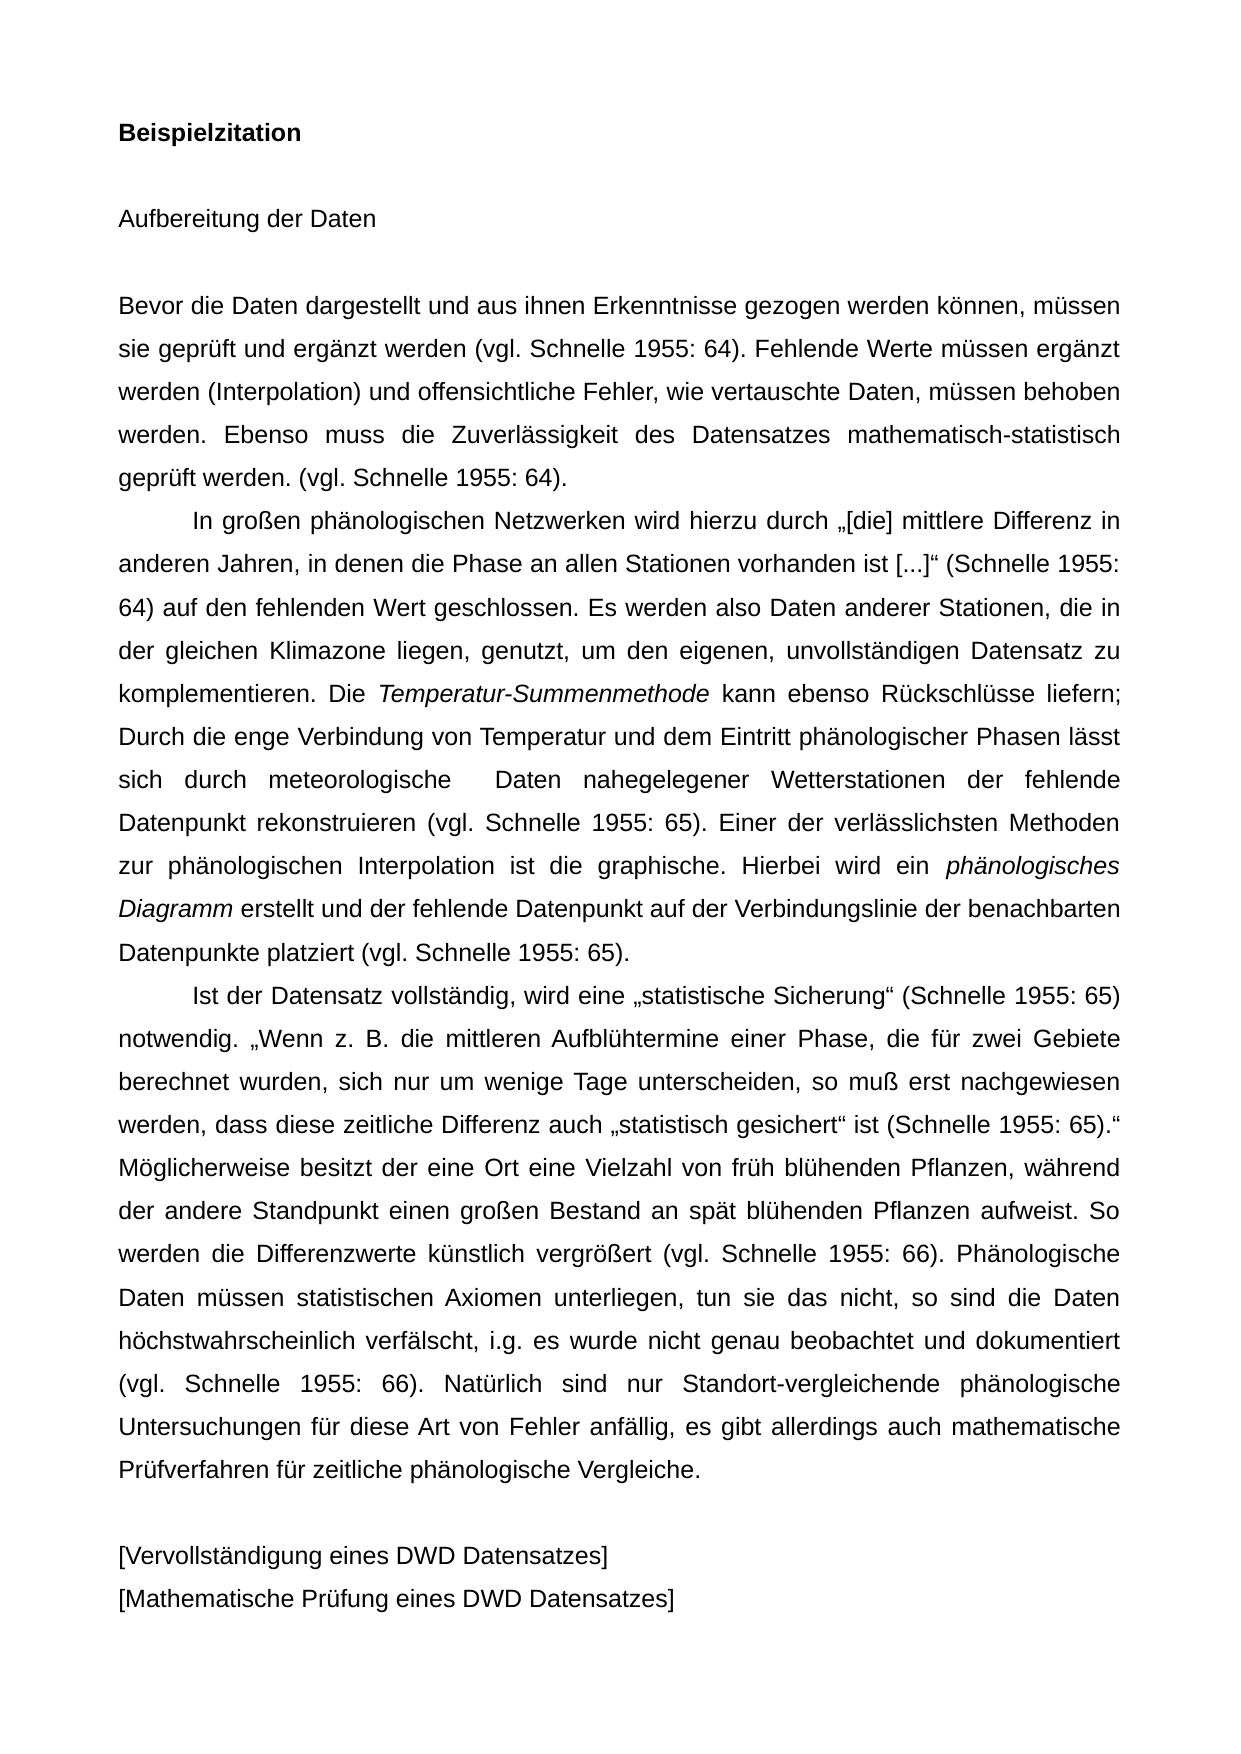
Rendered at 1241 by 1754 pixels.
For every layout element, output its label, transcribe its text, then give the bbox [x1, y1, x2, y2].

text In großen phänologischen Netzwerken wird hierzu durch „[die] mittlere Differenz in anderen Jahren, in denen die Phase an allen Stationen vorhanden ist [...]“ (Schnelle 1955: 64) auf den fehlenden Wert geschlossen. Es werden also Daten anderer Stationen, die in der gleichen Klimazone liegen, genutzt, um den eigenen, unvollständigen Datensatz zu komplementieren. Die Temperatur-Summenmethode kann ebenso Rückschlüsse liefern; Durch die enge Verbindung von Temperatur und dem Eintritt phänologischer Phasen lässt sich durch meteorologische Daten nahegelegener Wetterstationen der fehlende Datenpunkt rekonstruieren (vgl. Schnelle 1955: 65). Einer der verlässlichsten Methoden zur phänologischen Interpolation ist die graphische. Hierbei wird ein phänologisches Diagramm erstellt und der fehlende Datenpunkt auf der Verbindungslinie der benachbarten Datenpunkte platziert (vgl. Schnelle 1955: 65). [118, 506, 1122, 966]
text Aufbereitung der Daten [118, 204, 1122, 233]
text [Mathematische Prüfung eines DWD Datensatzes] [118, 1584, 1122, 1613]
text Beispielzitation [118, 118, 1122, 147]
text Bevor die Daten dargestellt und aus ihnen Erkenntnisse gezogen werden können, müssen sie geprüft und ergänzt werden (vgl. Schnelle 1955: 64). Fehlende Werte müssen ergänzt werden (Interpolation) und offensichtliche Fehler, wie vertauschte Daten, müssen behoben werden. Ebenso muss die Zuverlässigkeit des Datensatzes mathematisch-statistisch geprüft werden. (vgl. Schnelle 1955: 64). [118, 291, 1122, 492]
text [Vervollständigung eines DWD Datensatzes] [118, 1541, 1122, 1570]
text Ist der Datensatz vollständig, wird eine „statistische Sicherung“ (Schnelle 1955: 65) notwendig. „Wenn z. B. die mittleren Aufblühtermine einer Phase, die für zwei Gebiete berechnet wurden, sich nur um wenige Tage unterscheiden, so muß erst nachgewiesen werden, dass diese zeitliche Differenz auch „statistisch gesichert“ ist (Schnelle 1955: 65).“ Möglicherweise besitzt der eine Ort eine Vielzahl von früh blühenden Pflanzen, während der andere Standpunkt einen großen Bestand an spät blühenden Pflanzen aufweist. So werden die Differenzwerte künstlich vergrößert (vgl. Schnelle 1955: 66). Phänologische Daten müssen statistischen Axiomen unterliegen, tun sie das nicht, so sind die Daten höchstwahrscheinlich verfälscht, i.g. es wurde nicht genau beobachtet und dokumentiert (vgl. Schnelle 1955: 66). Natürlich sind nur Standort-vergleichende phänologische Untersuchungen für diese Art von Fehler anfällig, es gibt allerdings auch mathematische Prüfverfahren für zeitliche phänologische Vergleiche. [118, 981, 1122, 1484]
